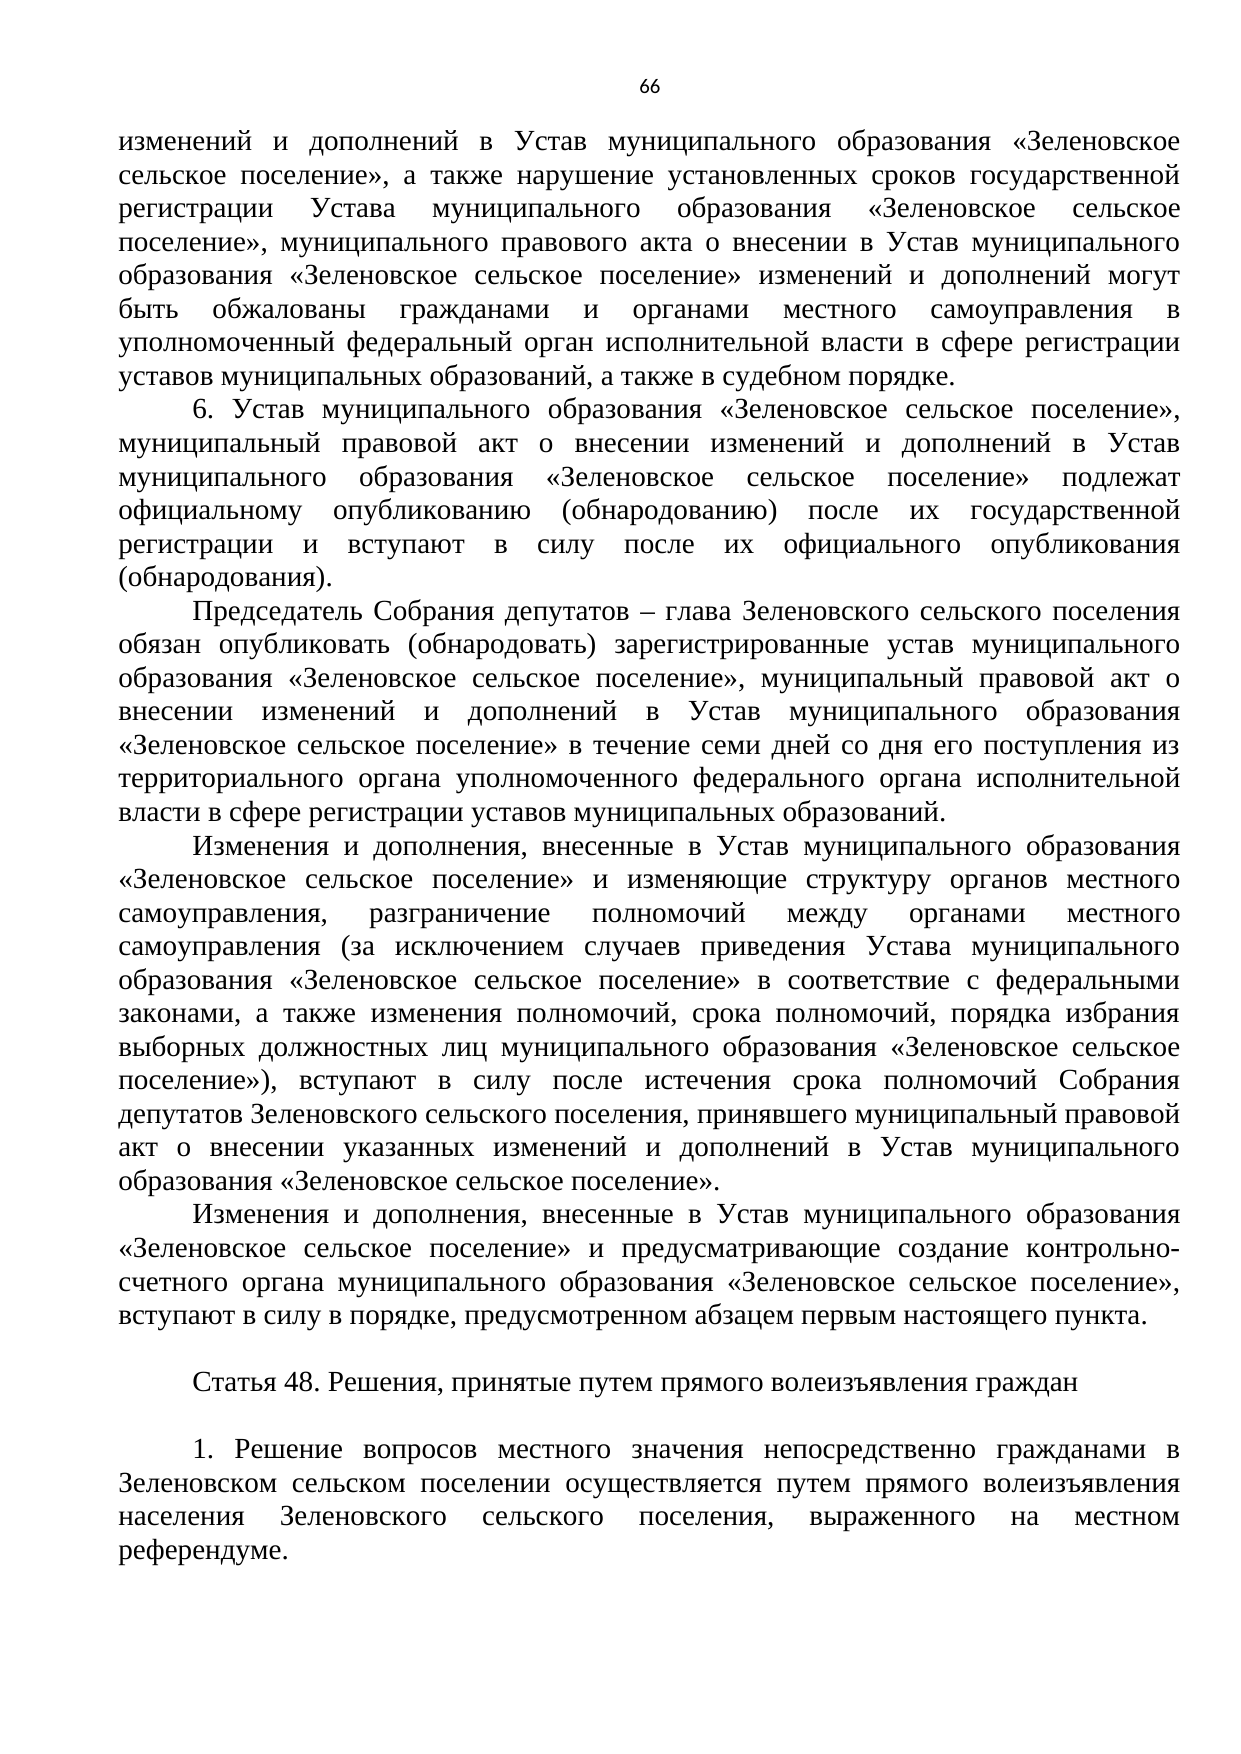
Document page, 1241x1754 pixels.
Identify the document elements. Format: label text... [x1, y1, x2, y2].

text Изменения и дополнения, внесенные в Устав муниципального образования «Зеленовское сельское поселение» и предусматривающие создание контрольно-счетного органа муниципального образования «Зеленовское сельское поселение», вступают в силу в порядке, предусмотренном абзацем первым настоящего пункта. [118, 1197, 1181, 1331]
text 1. Решение вопросов местного значения непосредственно гражданами в Зеленовском сельском поселении осуществляется путем прямого волеизъявления населения Зеленовского сельского поселения, выраженного на местном референдуме. [118, 1431, 1181, 1566]
text изменений и дополнений в Устав муниципального образования «Зеленовское сельское поселение», а также нарушение установленных сроков государственной регистрации Устава муниципального образования «Зеленовское сельское поселение», муниципального правового акта о внесении в Устав муниципального образования «Зеленовское сельское поселение» изменений и дополнений могут быть обжалованы гражданами и органами местного самоуправления в уполномоченный федеральный орган исполнительной власти в сфере регистрации уставов муниципальных образований, а также в судебном порядке. [118, 123, 1181, 392]
text 6. Устав муниципального образования «Зеленовское сельское поселение», муниципальный правовой акт о внесении изменений и дополнений в Устав муниципального образования «Зеленовское сельское поселение» подлежат официальному опубликованию (обнародованию) после их государственной регистрации и вступают в силу после их официального опубликования (обнародования). [118, 392, 1181, 593]
text Председатель Собрания депутатов – глава Зеленовского сельского поселения обязан опубликовать (обнародовать) зарегистрированные устав муниципального образования «Зеленовское сельское поселение», муниципальный правовой акт о внесении изменений и дополнений в Устав муниципального образования «Зеленовское сельское поселение» в течение семи дней со дня его поступления из территориального органа уполномоченного федерального органа исполнительной власти в сфере регистрации уставов муниципальных образований. [118, 593, 1181, 828]
text Изменения и дополнения, внесенные в Устав муниципального образования «Зеленовское сельское поселение» и изменяющие структуру органов местного самоуправления, разграничение полномочий между органами местного самоуправления (за исключением случаев приведения Устава муниципального образования «Зеленовское сельское поселение» в соответствие с федеральными законами, а также изменения полномочий, срока полномочий, порядка избрания выборных должностных лиц муниципального образования «Зеленовское сельское поселение»), вступают в силу после истечения срока полномочий Собрания депутатов Зеленовского сельского поселения, принявшего муниципальный правовой акт о внесении указанных изменений и дополнений в Устав муниципального образования «Зеленовское сельское поселение». [118, 828, 1181, 1197]
text Статья 48. Решения, принятые путем прямого волеизъявления граждан [118, 1364, 1181, 1398]
